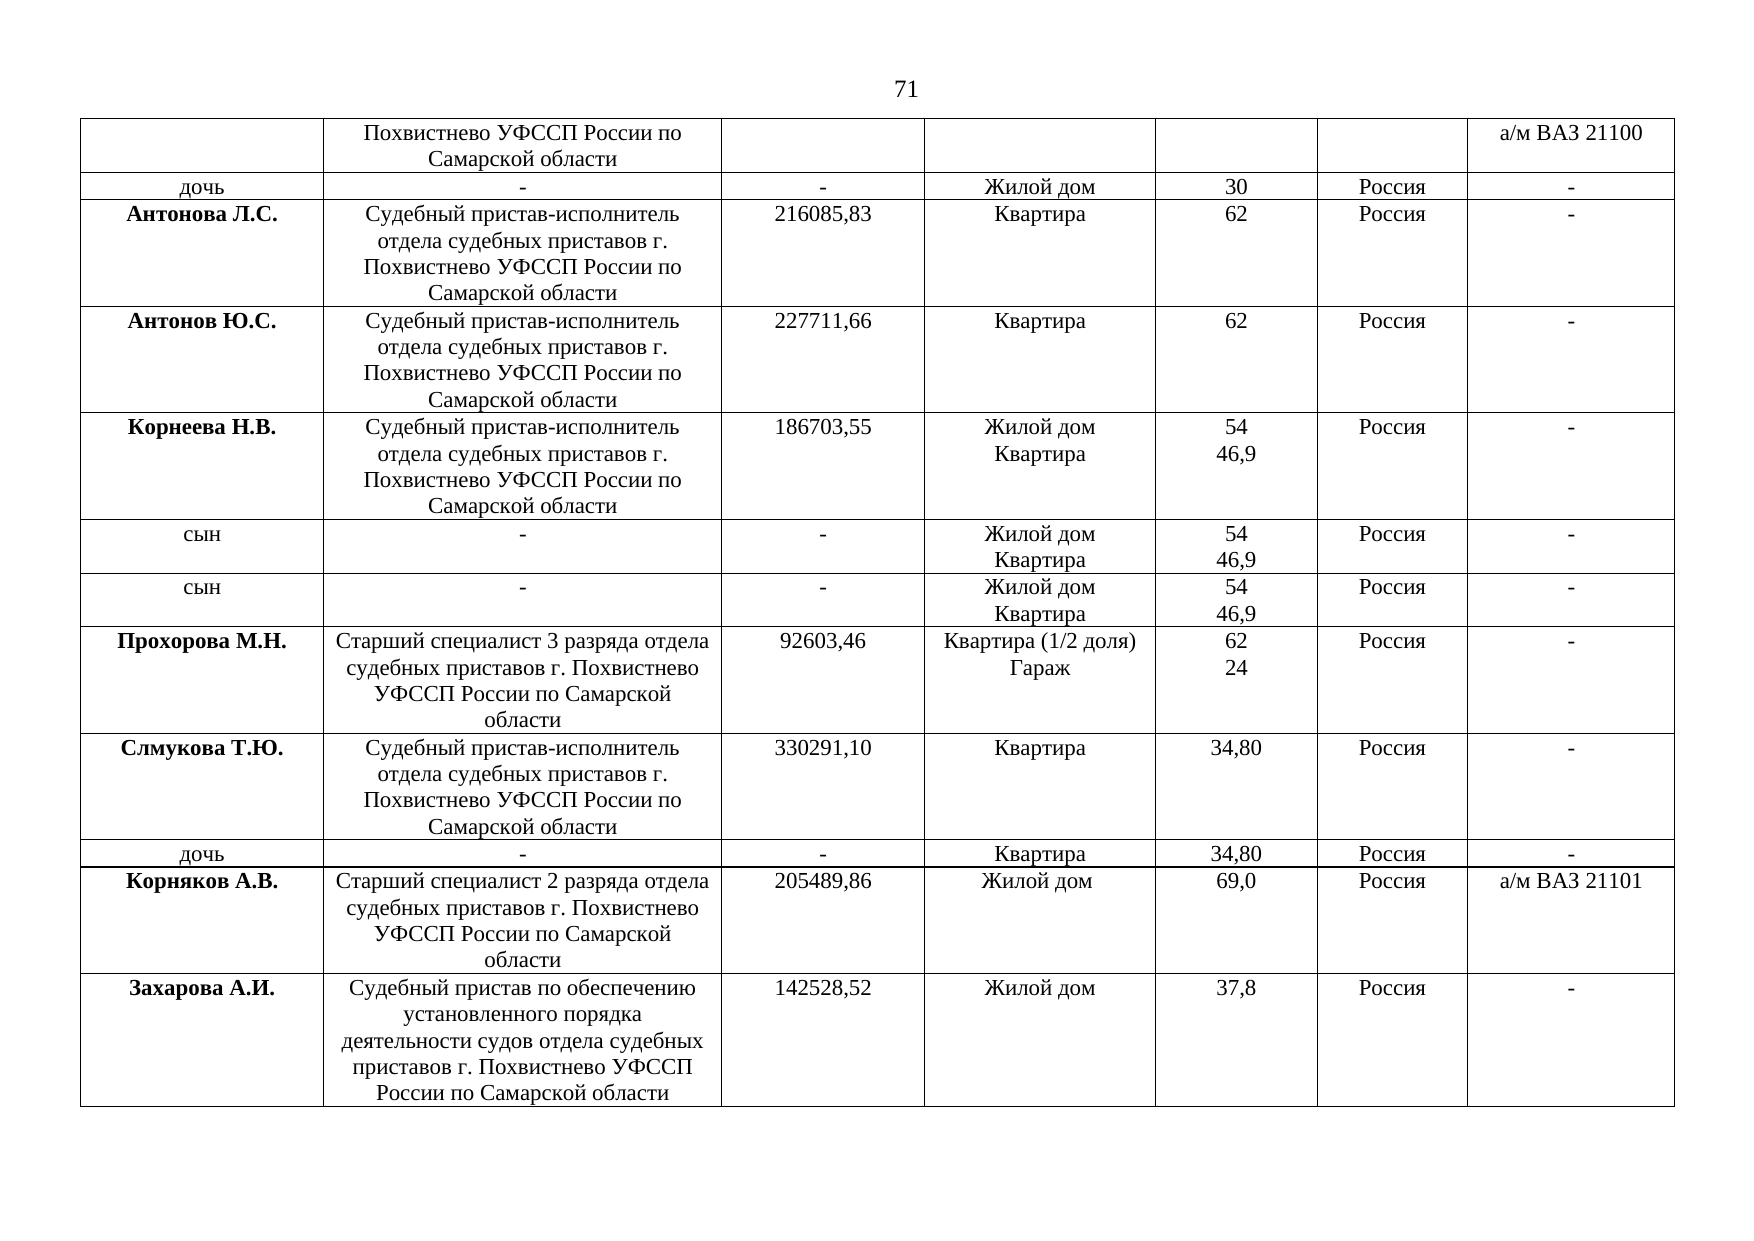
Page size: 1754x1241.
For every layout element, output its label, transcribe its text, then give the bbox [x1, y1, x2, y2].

table_cell 216085,83 [722, 200, 924, 306]
table_cell 62 [1156, 200, 1317, 306]
table_cell 205489,86 [722, 868, 924, 973]
table_cell - [1468, 173, 1674, 199]
table_cell 54 46,9 [1156, 574, 1317, 626]
table_cell 142528,52 [722, 974, 924, 1106]
table_cell Квартира [925, 200, 1155, 306]
table_cell - [1468, 974, 1674, 1106]
table_cell Квартира [925, 840, 1155, 866]
table_cell Россия [1318, 413, 1467, 519]
table_cell - [1468, 200, 1674, 306]
table_cell Судебный пристав по обеспечению установленного порядка деятельности судов отдела судебных приставов г. Похвистнево УФССП России по Самарской области [324, 974, 721, 1106]
table_cell [722, 119, 924, 172]
table_cell Жилой дом [925, 974, 1155, 1106]
table_cell Похвистнево УФССП России по Самарской области [324, 119, 721, 172]
table_cell Захарова А.И. [81, 974, 323, 1106]
table_cell 69,0 [1156, 868, 1317, 973]
table_cell 37,8 [1156, 974, 1317, 1106]
table_cell 30 [1156, 173, 1317, 199]
table_cell - [1468, 734, 1674, 839]
table_cell - [324, 840, 721, 866]
table_cell - [1468, 413, 1674, 519]
table_cell [1318, 119, 1467, 172]
table_cell - [1468, 840, 1674, 866]
table_cell Антонова Л.С. [81, 200, 323, 306]
table_cell - [722, 520, 924, 572]
table_cell Судебный пристав-исполнитель отдела судебных приставов г. Похвистнево УФССП России по Самарской области [324, 200, 721, 306]
table_cell 54 46,9 [1156, 413, 1317, 519]
table_cell дочь [81, 173, 323, 199]
table_cell 34,80 [1156, 840, 1317, 866]
table_cell Россия [1318, 200, 1467, 306]
table_cell Квартира [925, 734, 1155, 839]
table_cell [925, 119, 1155, 172]
table_cell [1156, 119, 1317, 172]
table_cell Квартира (1/2 доля) Гараж [925, 627, 1155, 733]
table_cell Жилой дом Квартира [925, 574, 1155, 626]
table_cell Россия [1318, 868, 1467, 973]
table_cell 62 [1156, 307, 1317, 412]
table_cell Жилой дом Квартира [925, 520, 1155, 572]
table_cell - [1468, 520, 1674, 572]
table_cell Россия [1318, 520, 1467, 572]
table_cell 92603,46 [722, 627, 924, 733]
table_cell - [1468, 627, 1674, 733]
table_cell Судебный пристав-исполнитель отдела судебных приставов г. Похвистнево УФССП России по Самарской области [324, 307, 721, 412]
table_cell Россия [1318, 173, 1467, 199]
table_cell Россия [1318, 734, 1467, 839]
table_cell Россия [1318, 840, 1467, 866]
table_cell 34,80 [1156, 734, 1317, 839]
table_cell Старший специалист 3 разряда отдела судебных приставов г. Похвистнево УФССП России по Самарской области [324, 627, 721, 733]
table_cell сын [81, 520, 323, 572]
table_cell - [324, 173, 721, 199]
table_cell а/м ВАЗ 21101 [1468, 868, 1674, 973]
table_cell Судебный пристав-исполнитель отдела судебных приставов г. Похвистнево УФССП России по Самарской области [324, 413, 721, 519]
table_cell 227711,66 [722, 307, 924, 412]
table_cell Антонов Ю.С. [81, 307, 323, 412]
table_cell Жилой дом [925, 173, 1155, 199]
table_cell - [1468, 307, 1674, 412]
table_cell дочь [81, 840, 323, 866]
table_cell - [722, 574, 924, 626]
table_cell Слмукова Т.Ю. [81, 734, 323, 839]
table_cell Россия [1318, 574, 1467, 626]
table_cell Россия [1318, 307, 1467, 412]
table_cell - [324, 520, 721, 572]
table_cell Судебный пристав-исполнитель отдела судебных приставов г. Похвистнево УФССП России по Самарской области [324, 734, 721, 839]
table_cell Старший специалист 2 разряда отдела судебных приставов г. Похвистнево УФССП России по Самарской области [324, 868, 721, 973]
table_cell а/м ВАЗ 21100 [1468, 119, 1674, 172]
table_cell Россия [1318, 627, 1467, 733]
table_cell - [1468, 574, 1674, 626]
table_cell 330291,10 [722, 734, 924, 839]
table_cell 62 24 [1156, 627, 1317, 733]
table_cell Квартира [925, 307, 1155, 412]
table_cell [81, 119, 323, 172]
table_cell 186703,55 [722, 413, 924, 519]
table_cell Корняков А.В. [81, 868, 323, 973]
table_cell Россия [1318, 974, 1467, 1106]
table_cell - [722, 840, 924, 866]
table_cell Корнеева Н.В. [81, 413, 323, 519]
table_cell Прохорова М.Н. [81, 627, 323, 733]
table_cell - [324, 574, 721, 626]
table_cell сын [81, 574, 323, 626]
table_cell Жилой дом [925, 868, 1155, 973]
table_cell - [722, 173, 924, 199]
table_cell Жилой дом Квартира [925, 413, 1155, 519]
table_cell 54 46,9 [1156, 520, 1317, 572]
